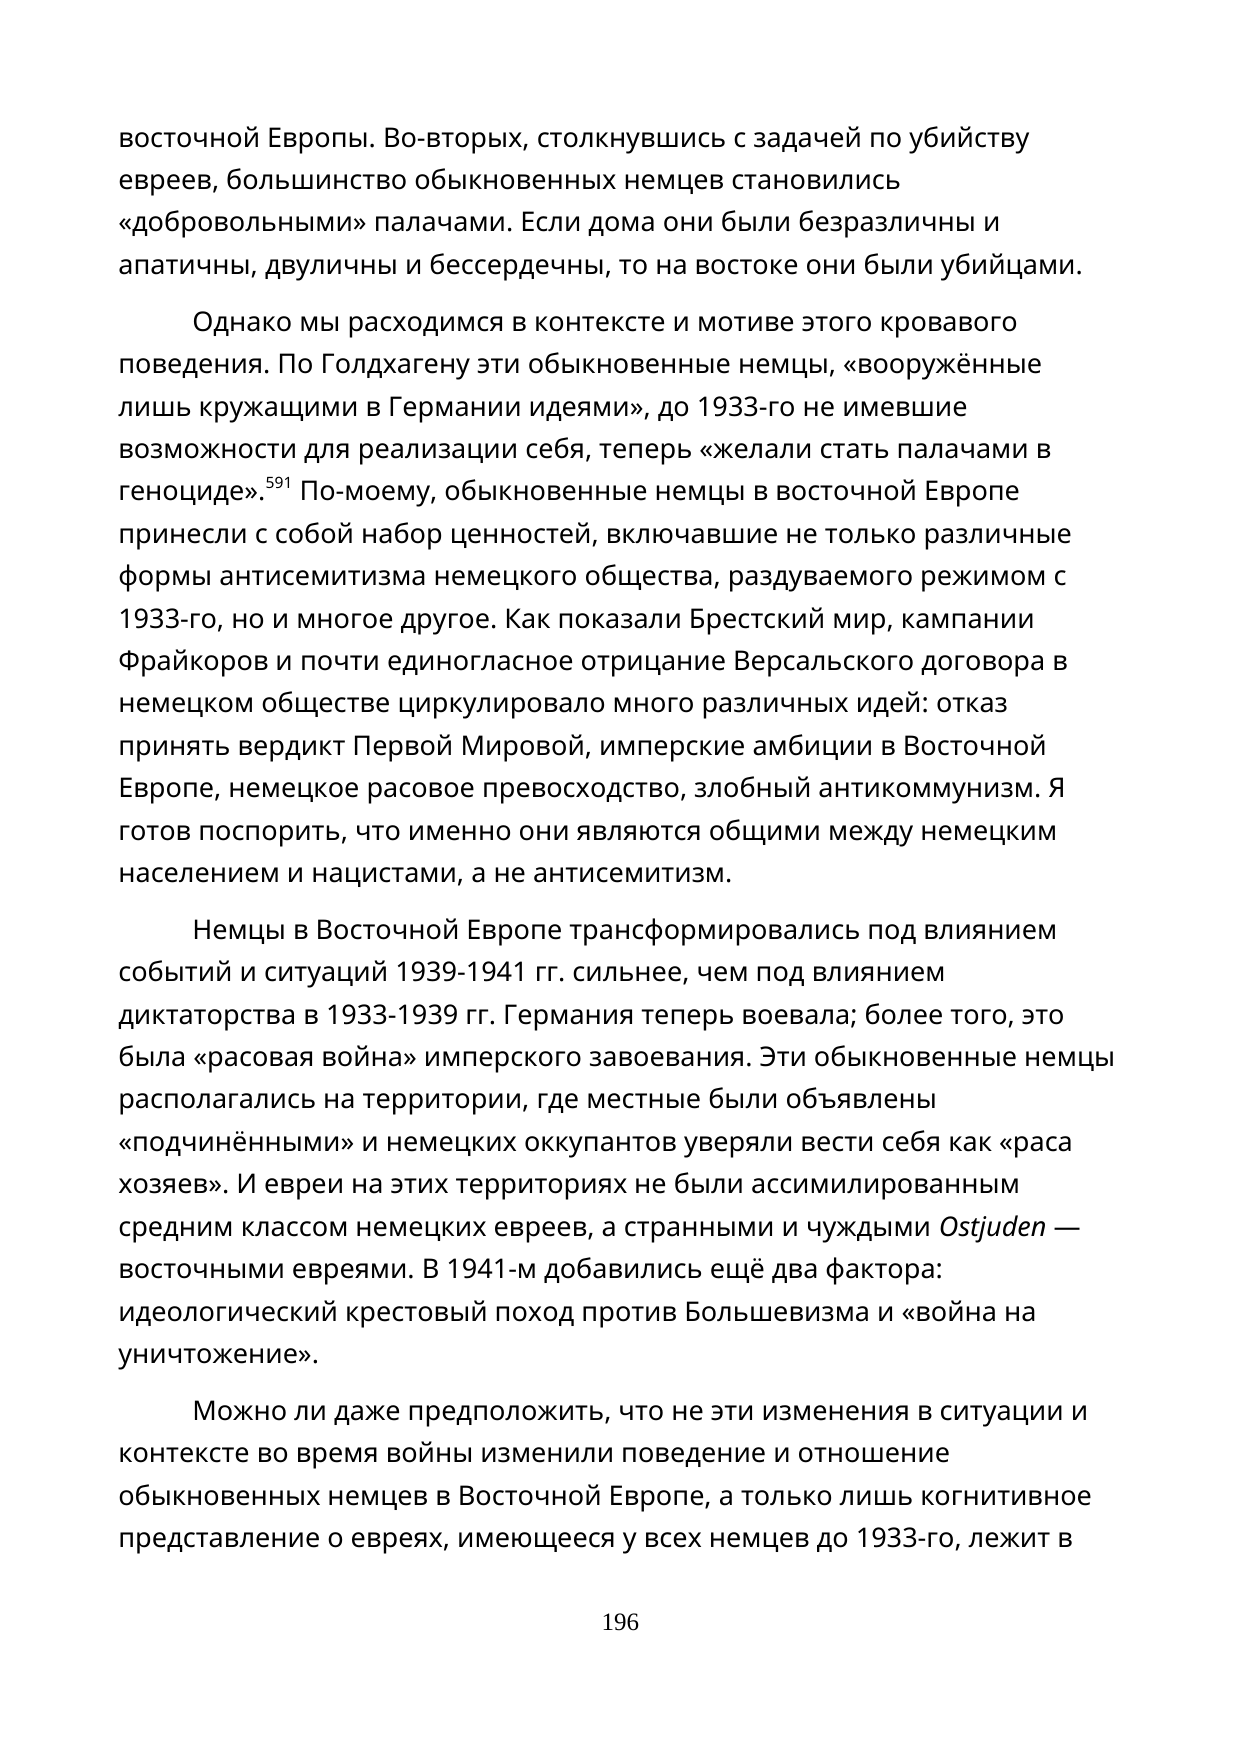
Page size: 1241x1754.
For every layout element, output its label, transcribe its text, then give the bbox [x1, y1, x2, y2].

text восточной Европы. Во-вторых, столкнувшись с задачей по убийству евреев, большинство обыкновенных немцев становились «добровольными» палачами. Если дома они были безразличны и апатичны, двуличны и бессердечны, то на востоке они были убийцами. [118, 118, 1122, 282]
text Можно ли даже предположить, что не эти изменения в ситуации и контексте во время войны изменили поведение и отношение обыкновенных немцев в Восточной Европе, а только лишь когнитивное представление о евреях, имеющееся у всех немцев до 1933-го, лежит в [118, 1391, 1122, 1555]
text Немцы в Восточной Европе трансформировались под влиянием событий и ситуаций 1939-1941 гг. сильнее, чем под влиянием диктаторства в 1933-1939 гг. Германия теперь воевала; более того, это была «расовая война» имперского завоевания. Эти обыкновенные немцы располагались на территории, где местные были объявлены «подчинёнными» и немецких оккупантов уверяли вести себя как «раса хозяев». И евреи на этих территориях не были ассимилированным средним классом немецких евреев, а странными и чуждыми Ostjuden — восточными евреями. В 1941-м добавились ещё два фактора: идеологический крестовый поход против Большевизма и «война на уничтожение». [118, 910, 1122, 1371]
text Однако мы расходимся в контексте и мотиве этого кровавого поведения. По Голдхагену эти обыкновенные немцы, «вооружённые лишь кружащими в Германии идеями», до 1933-го не имевшие возможности для реализации себя, теперь «желали стать палачами в геноциде». По-моему, обыкновенные немцы в восточной Европе принесли с собой набор ценностей, включавшие не только различные формы антисемитизма немецкого общества, раздуваемого режимом с 1933-го, но и многое другое. Как показали Брестский мир, кампании Фрайкоров и почти единогласное отрицание Версальского договора в немецком обществе циркулировало много различных идей: отказ принять вердикт Первой Мировой, имперские амбиции в Восточной Европе, немецкое расовое превосходство, злобный антикоммунизм. Я готов поспорить, что именно они являются общими между немецким населением и нацистами, а не антисемитизм. [118, 302, 1122, 890]
